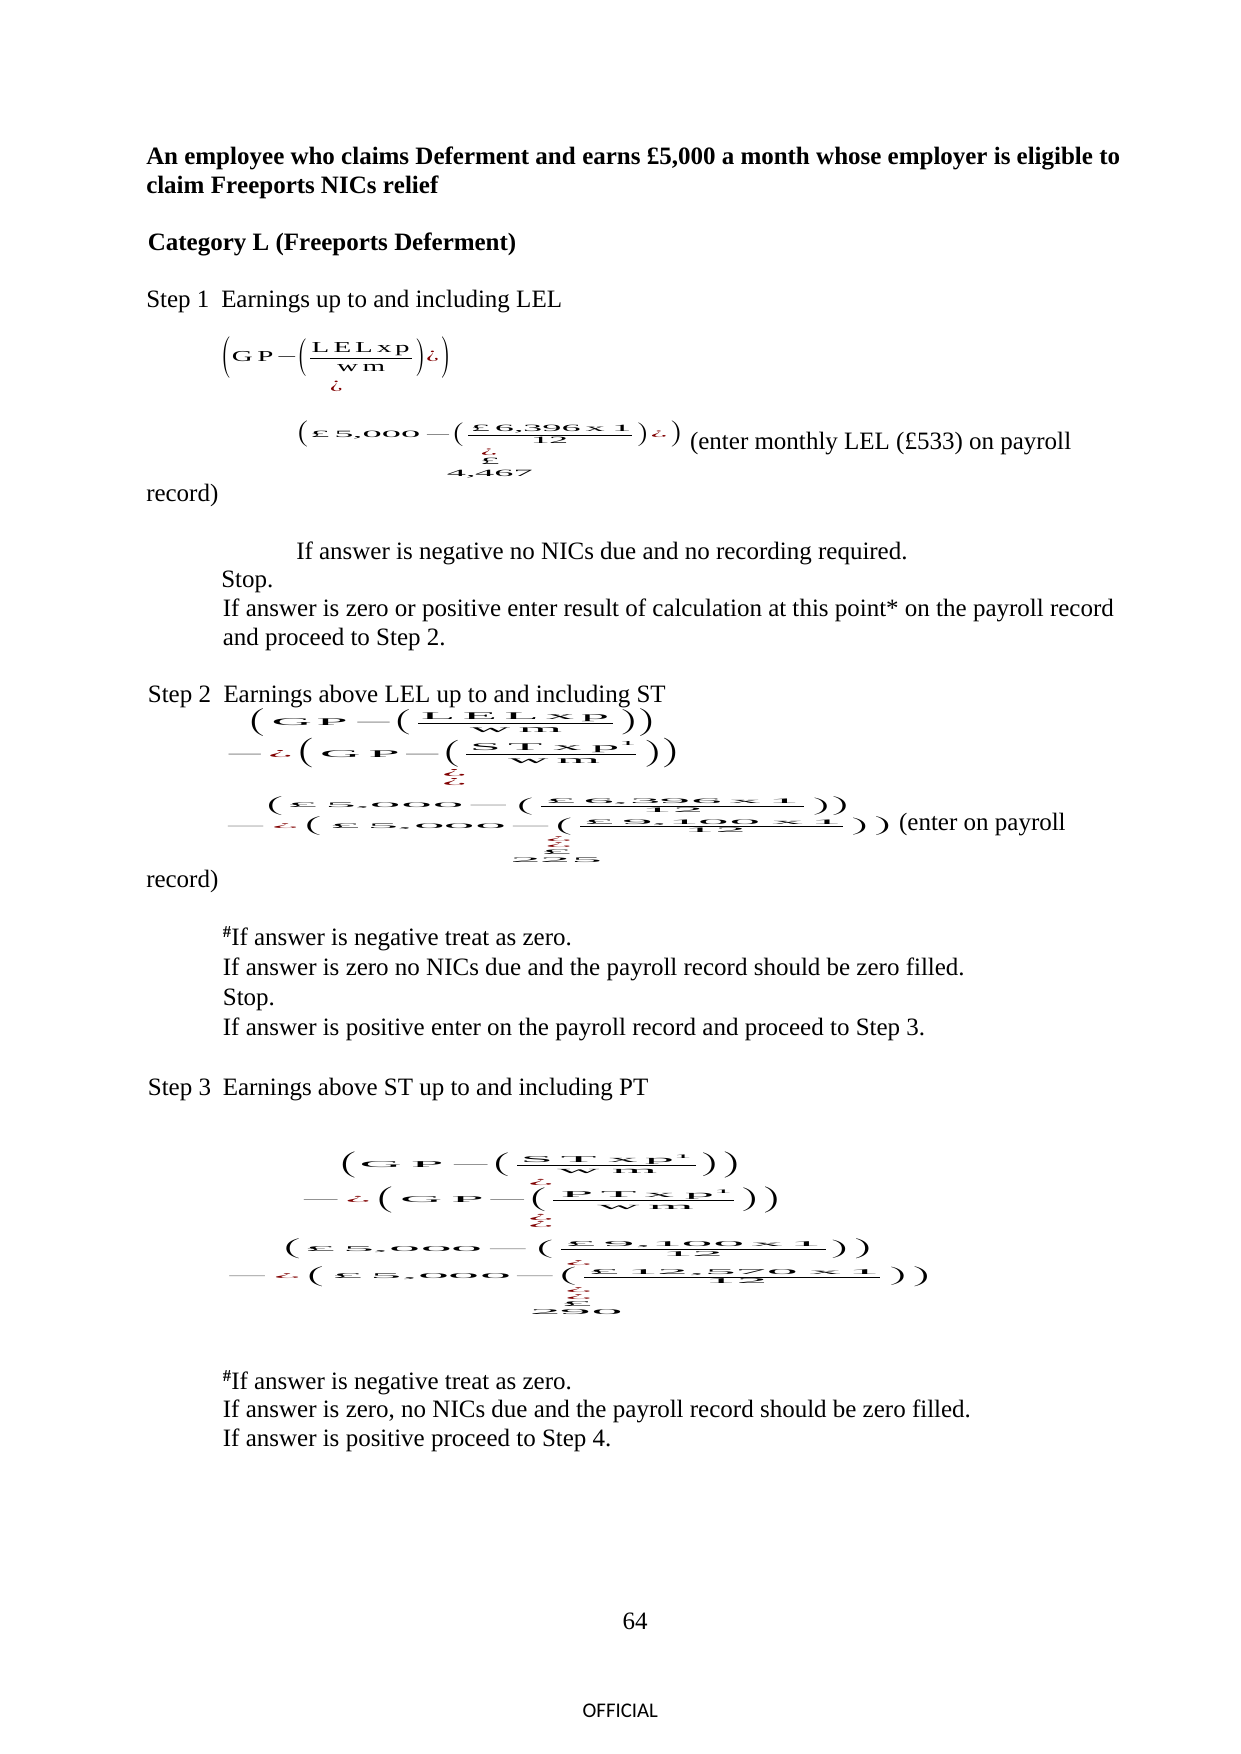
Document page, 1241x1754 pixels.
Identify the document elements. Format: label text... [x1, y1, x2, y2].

text Step 3 Earnings above ST up to and including PT [148, 1072, 1124, 1101]
text Stop. [146, 564, 1124, 593]
text Step 1 Earnings up to and including LEL [146, 284, 1124, 313]
text (enter on payroll record) [146, 796, 1124, 892]
text If answer is zero no NICs due and the payroll record should be zero filled. [148, 952, 1124, 981]
text (enter monthly LEL (£533) on payroll record) [146, 421, 1124, 507]
text If answer is positive proceed to Step 4. [148, 1423, 1124, 1452]
text If answer is negative no NICs due and no recording required. [146, 536, 1124, 564]
text #If answer is negative treat as zero. [148, 1366, 1124, 1394]
text If answer is zero or positive enter result of calculation at this point* on the payroll record and proceed to Step 2. [223, 593, 1124, 651]
text #If answer is negative treat as zero. [148, 922, 1124, 951]
text Category L (Freeports Deferment) [148, 227, 1124, 256]
text Stop. [148, 982, 1124, 1011]
text If answer is positive enter on the payroll record and proceed to Step 3. [148, 1012, 1124, 1041]
text If answer is zero, no NICs due and the payroll record should be zero filled. [148, 1394, 1124, 1423]
text Step 2 Earnings above LEL up to and including ST [148, 679, 1124, 708]
text An employee who claims Deferment and earns £5,000 a month whose employer is eligible to claim Freeports NICs relief [146, 141, 1124, 198]
